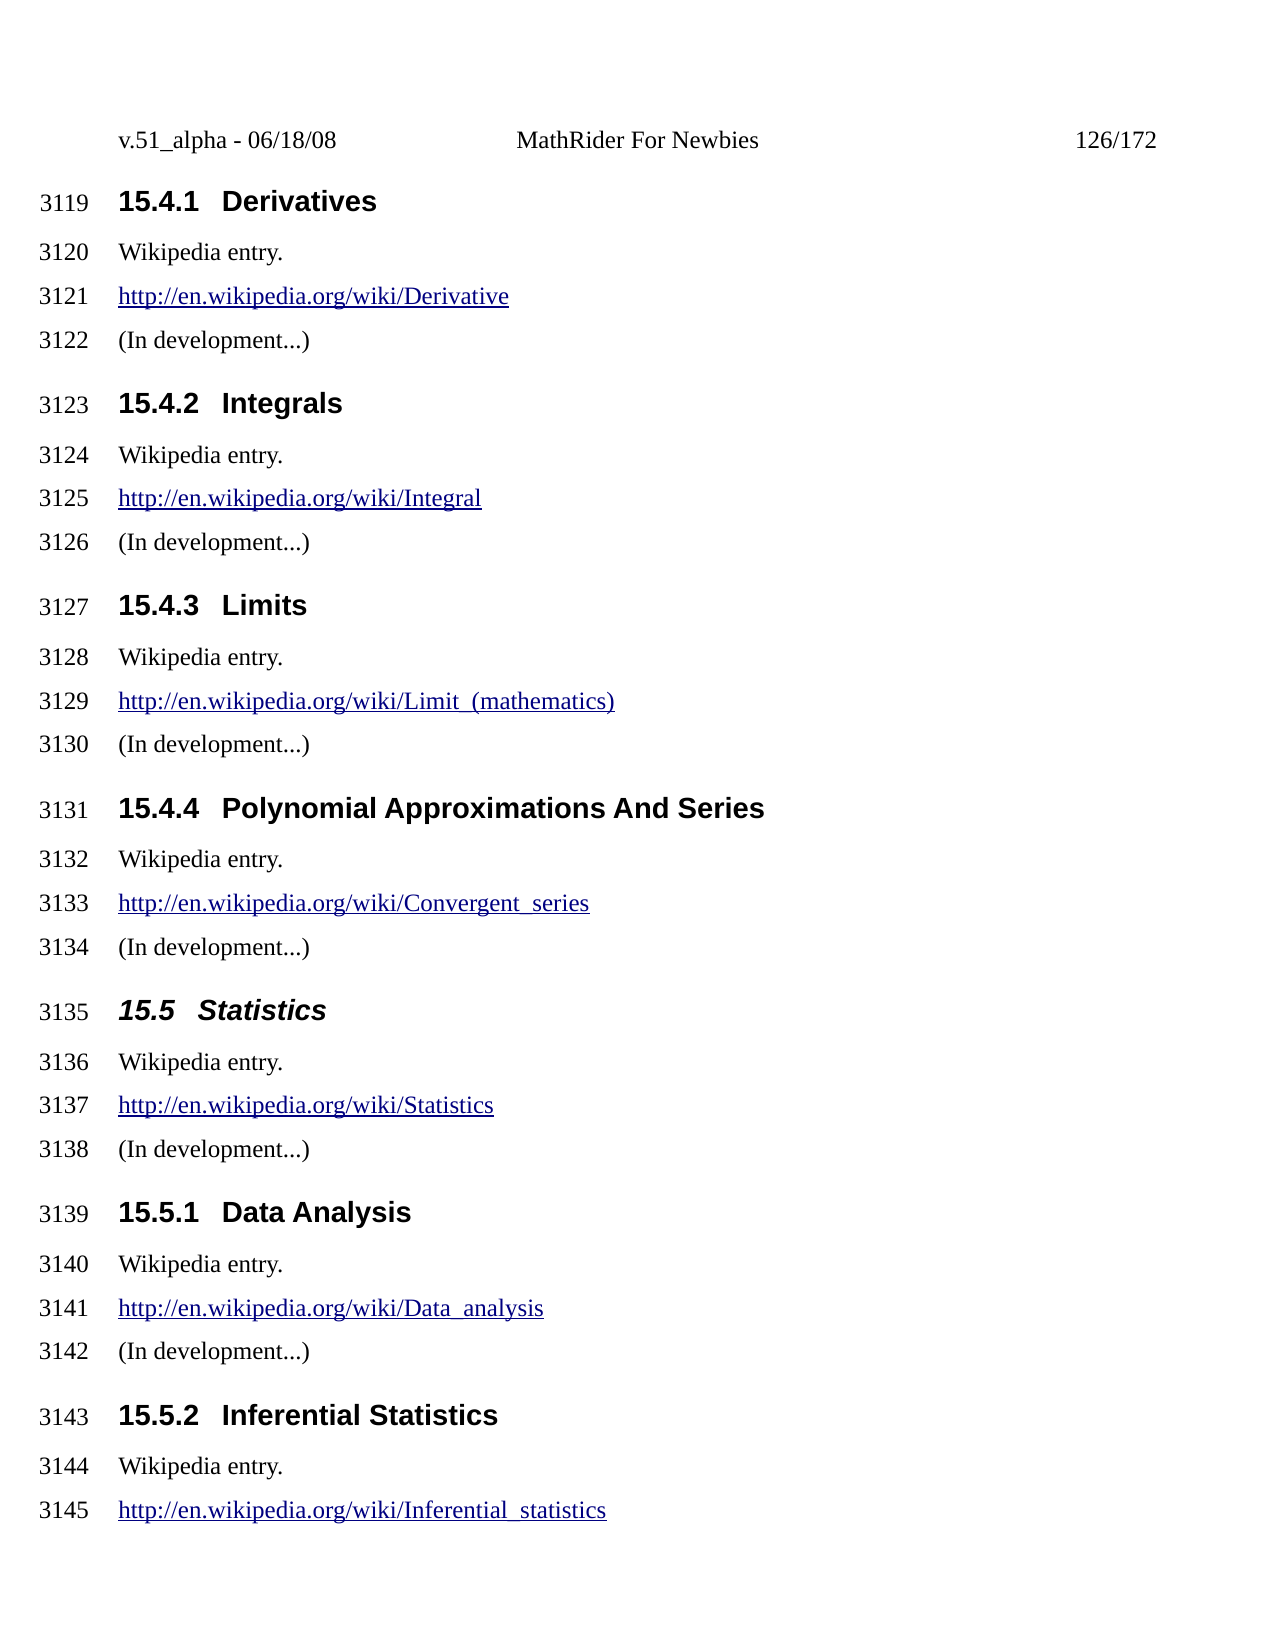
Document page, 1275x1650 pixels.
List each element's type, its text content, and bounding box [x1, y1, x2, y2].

text http://en.wikipedia.org/wiki/Integral [118, 483, 1157, 512]
text (In development...) [118, 1336, 1157, 1365]
subtitle Integrals [118, 386, 1157, 420]
text Wikipedia entry. [118, 1047, 1157, 1075]
subtitle Limits [118, 588, 1157, 622]
text http://en.wikipedia.org/wiki/Inferential_statistics [118, 1495, 1157, 1524]
text (In development...) [118, 1134, 1157, 1163]
text Wikipedia entry. [118, 642, 1157, 671]
text Wikipedia entry. [118, 237, 1157, 266]
text (In development...) [118, 325, 1157, 354]
text http://en.wikipedia.org/wiki/Derivative [118, 281, 1157, 310]
subtitle Inferential Statistics [118, 1398, 1157, 1431]
subtitle Data Analysis [118, 1195, 1157, 1229]
text Wikipedia entry. [118, 1249, 1157, 1278]
text Wikipedia entry. [118, 440, 1157, 468]
subtitle Polynomial Approximations And Series [118, 791, 1157, 824]
text Wikipedia entry. [118, 844, 1157, 873]
text (In development...) [118, 729, 1157, 758]
text http://en.wikipedia.org/wiki/Limit_(mathematics) [118, 686, 1157, 714]
text (In development...) [118, 932, 1157, 961]
text (In development...) [118, 527, 1157, 556]
text Wikipedia entry. [118, 1451, 1157, 1480]
subtitle Derivatives [118, 184, 1157, 217]
subtitle Statistics [118, 993, 1157, 1027]
text http://en.wikipedia.org/wiki/Statistics [118, 1090, 1157, 1119]
text http://en.wikipedia.org/wiki/Convergent_series [118, 888, 1157, 917]
text http://en.wikipedia.org/wiki/Data_analysis [118, 1293, 1157, 1321]
